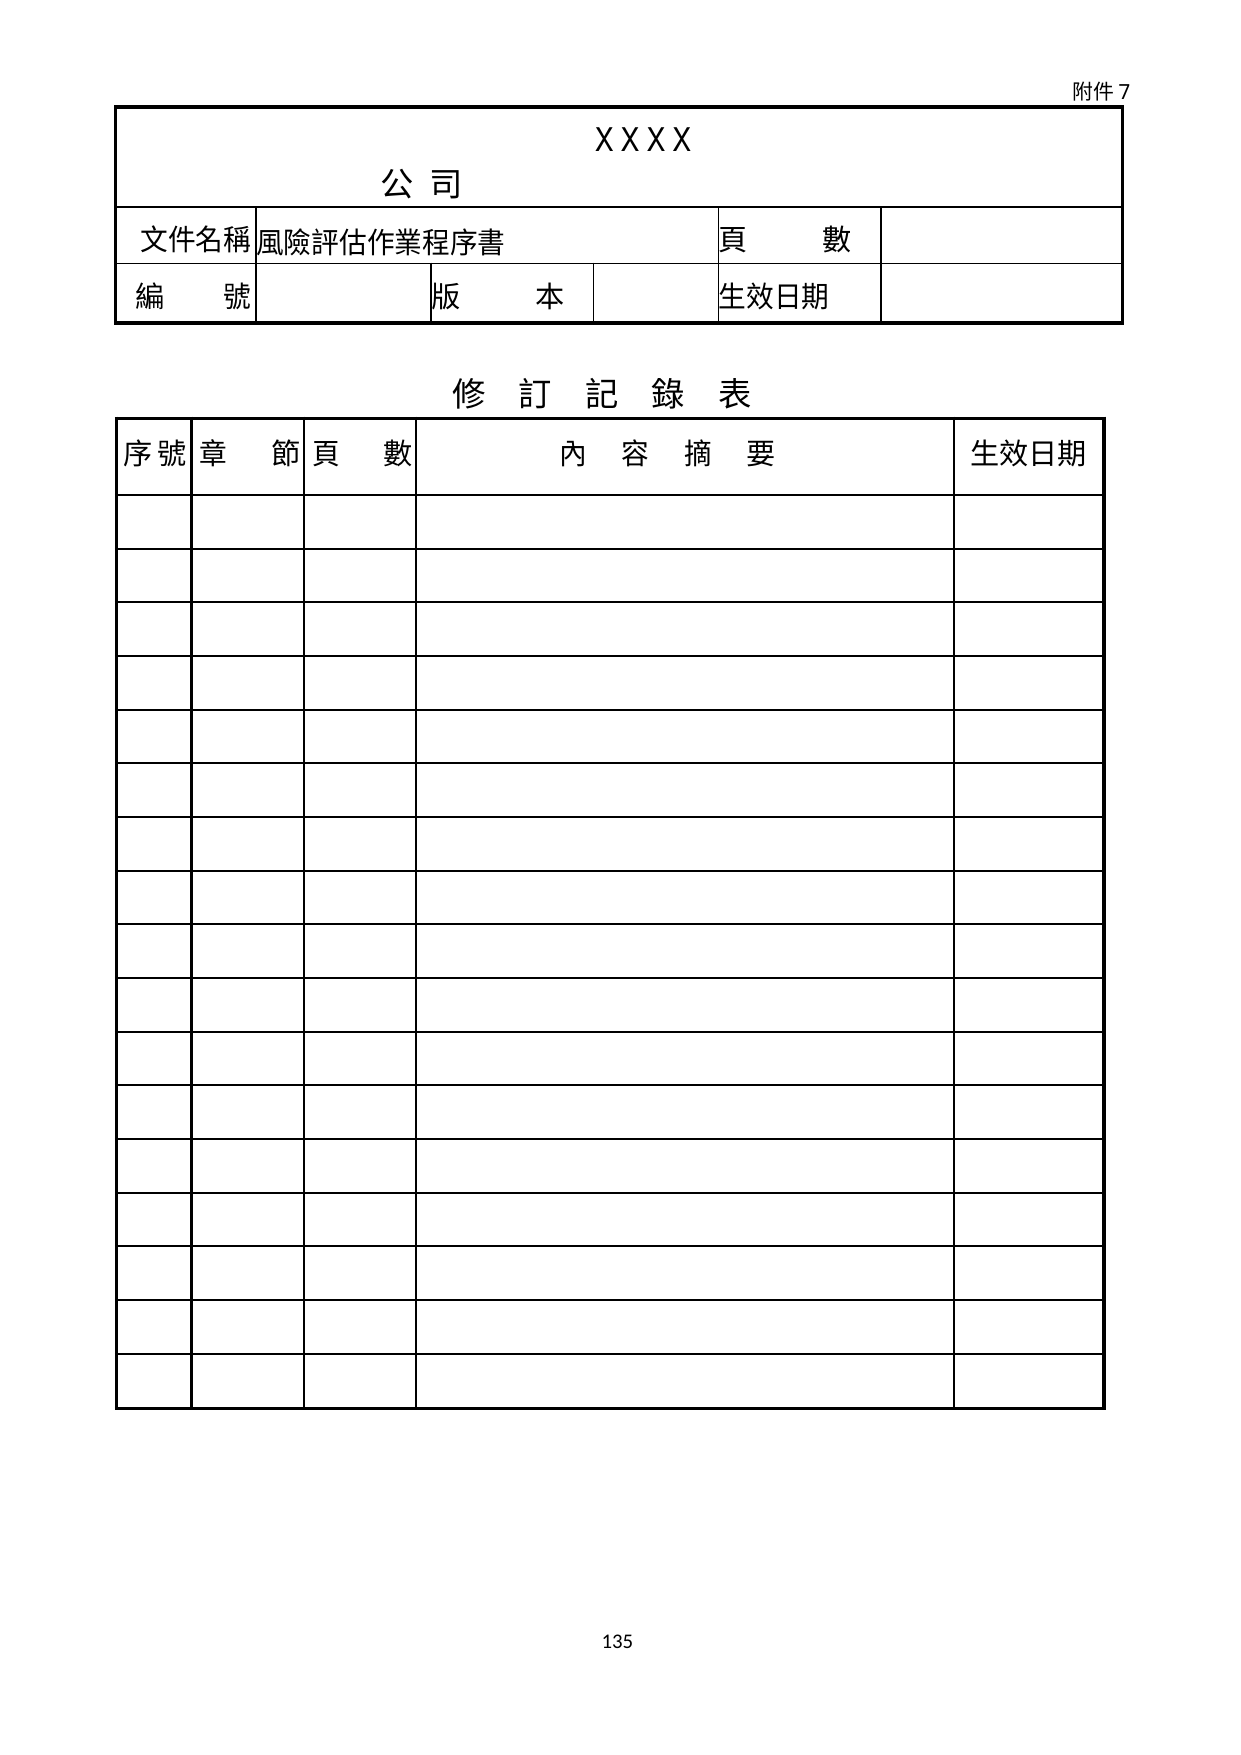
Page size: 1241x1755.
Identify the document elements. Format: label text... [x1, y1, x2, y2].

table_cell [305, 979, 415, 1031]
table_cell [118, 764, 190, 816]
table_header 頁 數 [305, 420, 415, 494]
table_cell 風險評估作業程序書 [257, 208, 718, 262]
table_cell [305, 711, 415, 762]
table_cell [594, 264, 718, 321]
table_cell [417, 764, 953, 816]
table_cell [955, 550, 1102, 601]
table_cell 文件名稱 [117, 208, 255, 262]
table_cell [118, 818, 190, 869]
table_cell [305, 1301, 415, 1353]
table_cell [305, 1355, 415, 1407]
table_cell 編 號 [117, 264, 255, 321]
table_cell [193, 1247, 303, 1299]
table_cell [193, 925, 303, 977]
table_cell [417, 925, 953, 977]
table_cell [305, 1247, 415, 1299]
table_cell [118, 1194, 190, 1245]
table_cell [193, 1194, 303, 1245]
table_cell [118, 496, 190, 548]
table_cell [193, 657, 303, 709]
table_cell [193, 1033, 303, 1084]
table_cell 版 本 [432, 264, 593, 321]
table_cell [193, 1140, 303, 1192]
table_cell [417, 1086, 953, 1138]
table_cell [955, 925, 1102, 977]
table_header 生效日期 [955, 420, 1102, 494]
table_cell [193, 603, 303, 655]
table_header 序號 [118, 420, 190, 494]
table_cell [417, 1033, 953, 1084]
table_cell [305, 657, 415, 709]
table_cell [118, 657, 190, 709]
table_cell [193, 1301, 303, 1353]
table_cell [417, 1355, 953, 1407]
table_cell [305, 1194, 415, 1245]
table_cell [118, 1247, 190, 1299]
table_cell [118, 1301, 190, 1353]
table_cell [955, 1140, 1102, 1192]
table_cell [417, 979, 953, 1031]
table_cell [955, 496, 1102, 548]
table_cell [305, 818, 415, 869]
table_cell [193, 1355, 303, 1407]
table_cell [955, 1033, 1102, 1084]
table_cell [193, 550, 303, 601]
table_cell [882, 264, 1121, 321]
table_cell [305, 496, 415, 548]
table_cell [955, 1247, 1102, 1299]
table_cell [417, 550, 953, 601]
table_cell [118, 711, 190, 762]
table_cell [118, 979, 190, 1031]
table_cell [955, 657, 1102, 709]
table_cell [193, 818, 303, 869]
table_cell [305, 550, 415, 601]
table_cell [955, 711, 1102, 762]
table_cell [305, 1033, 415, 1084]
table_cell [193, 1086, 303, 1138]
table_cell [882, 208, 1121, 262]
table_cell [417, 603, 953, 655]
table_cell [305, 1086, 415, 1138]
table_header XXXX 公 司 [117, 109, 1121, 206]
table_cell [955, 1194, 1102, 1245]
table_cell [417, 872, 953, 923]
table_cell [417, 1140, 953, 1192]
table_cell [193, 496, 303, 548]
table_cell [305, 925, 415, 977]
table_cell 頁 數 [719, 208, 880, 262]
table_header 章 節 [193, 420, 303, 494]
table_cell [257, 264, 430, 321]
table_cell [955, 1301, 1102, 1353]
table_cell [118, 1033, 190, 1084]
table_cell [118, 925, 190, 977]
table_cell [193, 764, 303, 816]
table_cell [417, 657, 953, 709]
table_cell [417, 1301, 953, 1353]
table_cell [955, 979, 1102, 1031]
table_cell [417, 1194, 953, 1245]
table_cell [955, 603, 1102, 655]
table_cell 生效日期 [719, 264, 880, 321]
table_cell [118, 603, 190, 655]
table_cell [955, 818, 1102, 869]
table_cell [193, 872, 303, 923]
table_cell [955, 764, 1102, 816]
table_cell [417, 496, 953, 548]
table_cell [417, 711, 953, 762]
table_cell [118, 1355, 190, 1407]
table_cell [118, 872, 190, 923]
table_cell [118, 550, 190, 601]
table_cell [305, 872, 415, 923]
table_cell [118, 1140, 190, 1192]
table_cell [118, 1086, 190, 1138]
table_cell [305, 1140, 415, 1192]
table_cell [955, 1355, 1102, 1407]
table_cell [305, 764, 415, 816]
table_cell [955, 872, 1102, 923]
table_cell [955, 1086, 1102, 1138]
table_cell [193, 979, 303, 1031]
text 修 訂 記 錄 表 [104, 371, 1099, 417]
table_cell [417, 1247, 953, 1299]
table_header 內 容 摘 要 [417, 420, 953, 494]
table_cell [417, 818, 953, 869]
table_cell [305, 603, 415, 655]
table_cell [193, 711, 303, 762]
